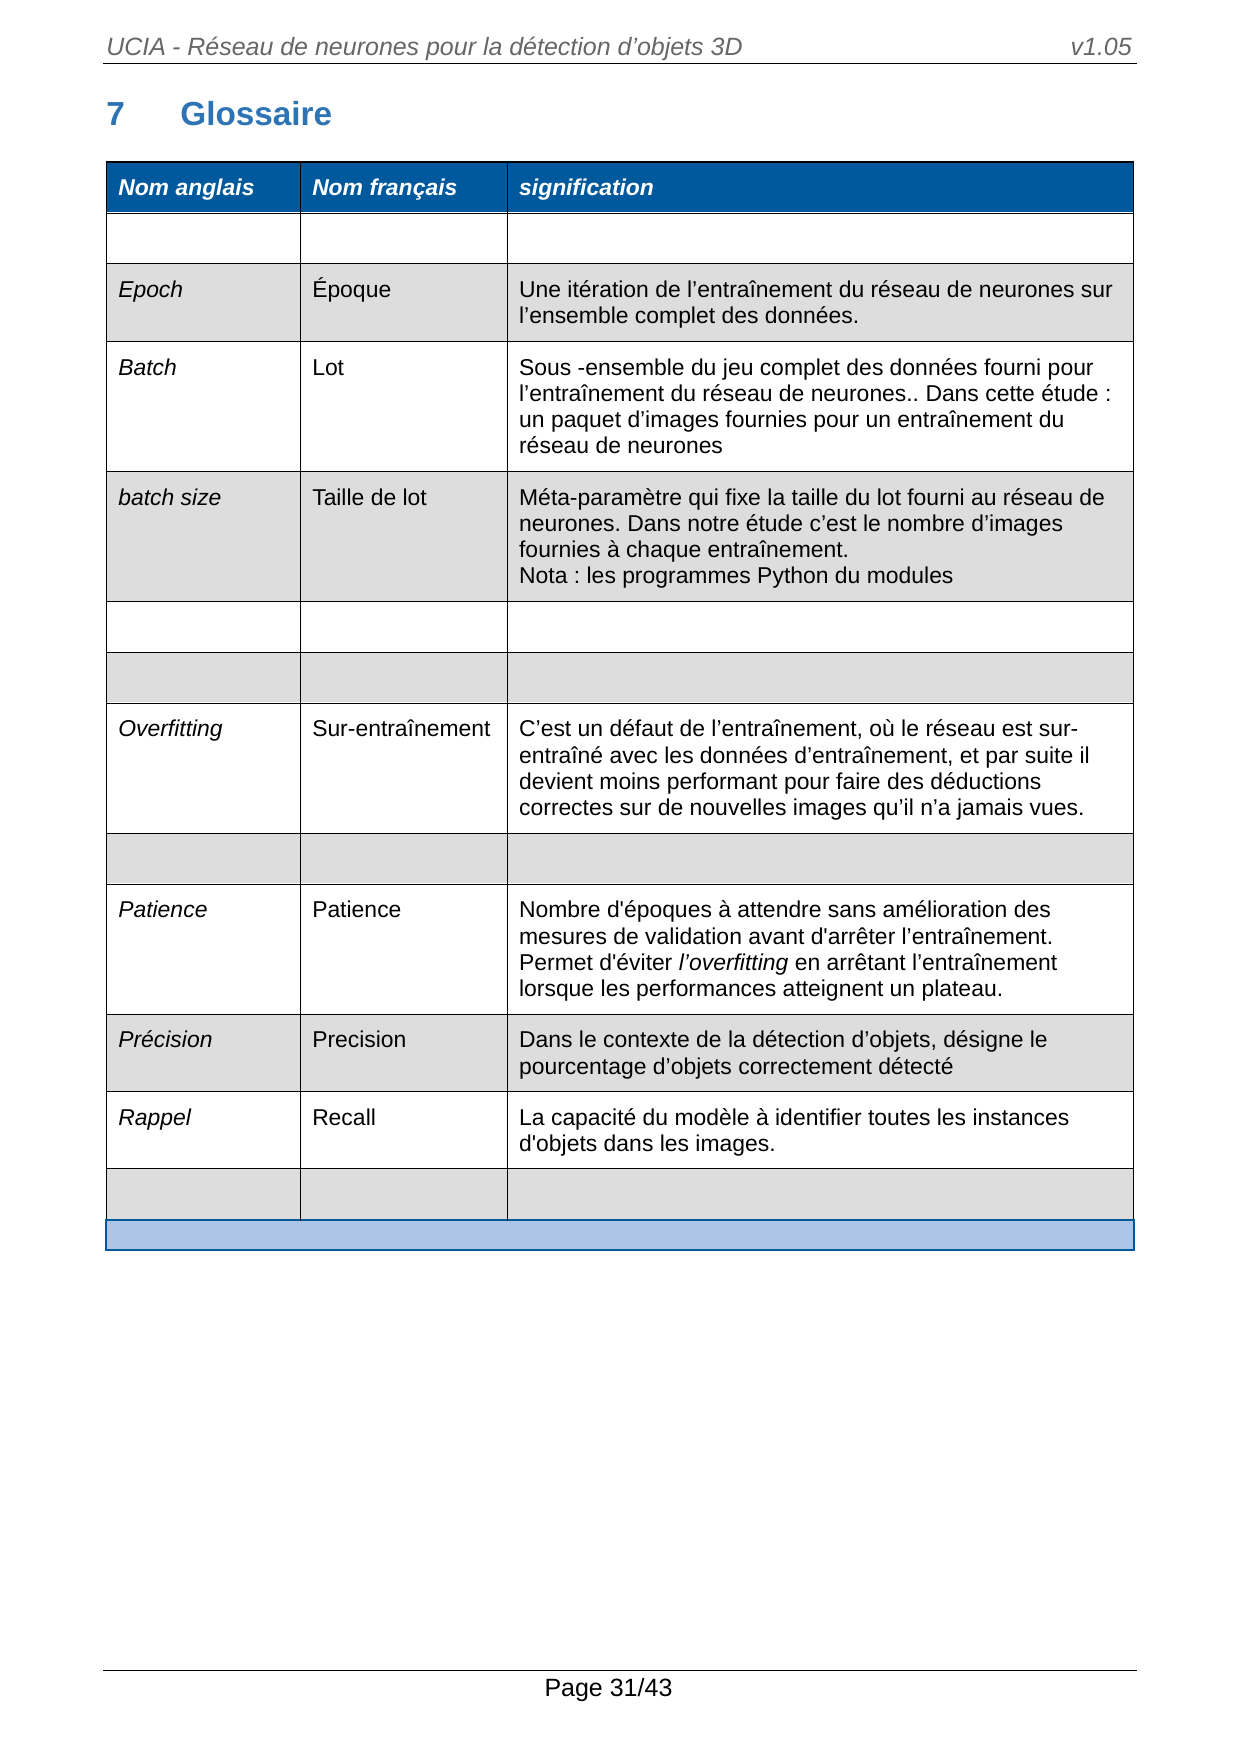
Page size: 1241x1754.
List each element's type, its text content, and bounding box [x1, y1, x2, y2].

table_cell [301, 653, 507, 702]
table_cell [301, 834, 507, 883]
table_cell Batch [107, 342, 300, 471]
table_cell [107, 214, 300, 263]
table_cell [107, 1169, 300, 1219]
table_header Nom anglais [107, 163, 300, 212]
table_cell [508, 834, 1133, 883]
table_cell [107, 602, 300, 652]
table_cell Precision [301, 1015, 507, 1091]
table_cell Dans le contexte de la détection d’objets, désigne le pourcentage d’objets correctement détecté [508, 1015, 1133, 1091]
table_cell Sur-entraînement [301, 704, 507, 832]
table_cell [508, 653, 1133, 702]
table_header signification [508, 163, 1133, 212]
table_cell Overfitting [107, 704, 300, 832]
table_cell [107, 1221, 300, 1249]
table_cell [107, 653, 300, 702]
table_cell Époque [301, 264, 507, 341]
table_header Nom français [301, 163, 507, 212]
table_cell Sous -ensemble du jeu complet des données fourni pour l’entraînement du réseau de neurones.. Dans cette étude : un paquet d’images fournies pour un entraînement du réseau de neurones [508, 342, 1133, 471]
table_cell Rappel [107, 1092, 300, 1168]
table_cell Recall [301, 1092, 507, 1168]
table_cell [301, 1169, 507, 1219]
table_cell Patience [301, 885, 507, 1013]
table_cell Patience [107, 885, 300, 1013]
subtitle Glossaire [106, 94, 1134, 132]
table_cell Taille de lot [301, 472, 507, 601]
table_cell [508, 602, 1133, 652]
table_cell Nombre d'époques à attendre sans amélioration des mesures de validation avant d'arrêter l’entraînement. Permet d'éviter l’overfitting en arrêtant l’entraînement lorsque les performances atteignent un plateau. [508, 885, 1133, 1013]
table_cell Précision [107, 1015, 300, 1091]
table_cell [107, 834, 300, 883]
table_cell Une itération de l’entraînement du réseau de neurones sur l’ensemble complet des données. [508, 264, 1133, 341]
table_cell [301, 214, 507, 263]
table_cell [301, 602, 507, 652]
table_cell La capacité du modèle à identifier toutes les instances d'objets dans les images. [508, 1092, 1133, 1168]
table_cell batch size [107, 472, 300, 601]
table_cell [508, 214, 1133, 263]
table_cell C’est un défaut de l’entraînement, où le réseau est sur-entraîné avec les données d’entraînement, et par suite il devient moins performant pour faire des déductions correctes sur de nouvelles images qu’il n’a jamais vues. [508, 704, 1133, 832]
table_cell Lot [301, 342, 507, 471]
table_cell [507, 1221, 1133, 1249]
table_cell [508, 1169, 1133, 1219]
table_cell Epoch [107, 264, 300, 341]
table_cell [300, 1221, 507, 1249]
table_cell Méta-paramètre qui fixe la taille du lot fourni au réseau de neurones. Dans notre étude c’est le nombre d’images fournies à chaque entraînement. Nota : les programmes Python du modules [508, 472, 1133, 601]
